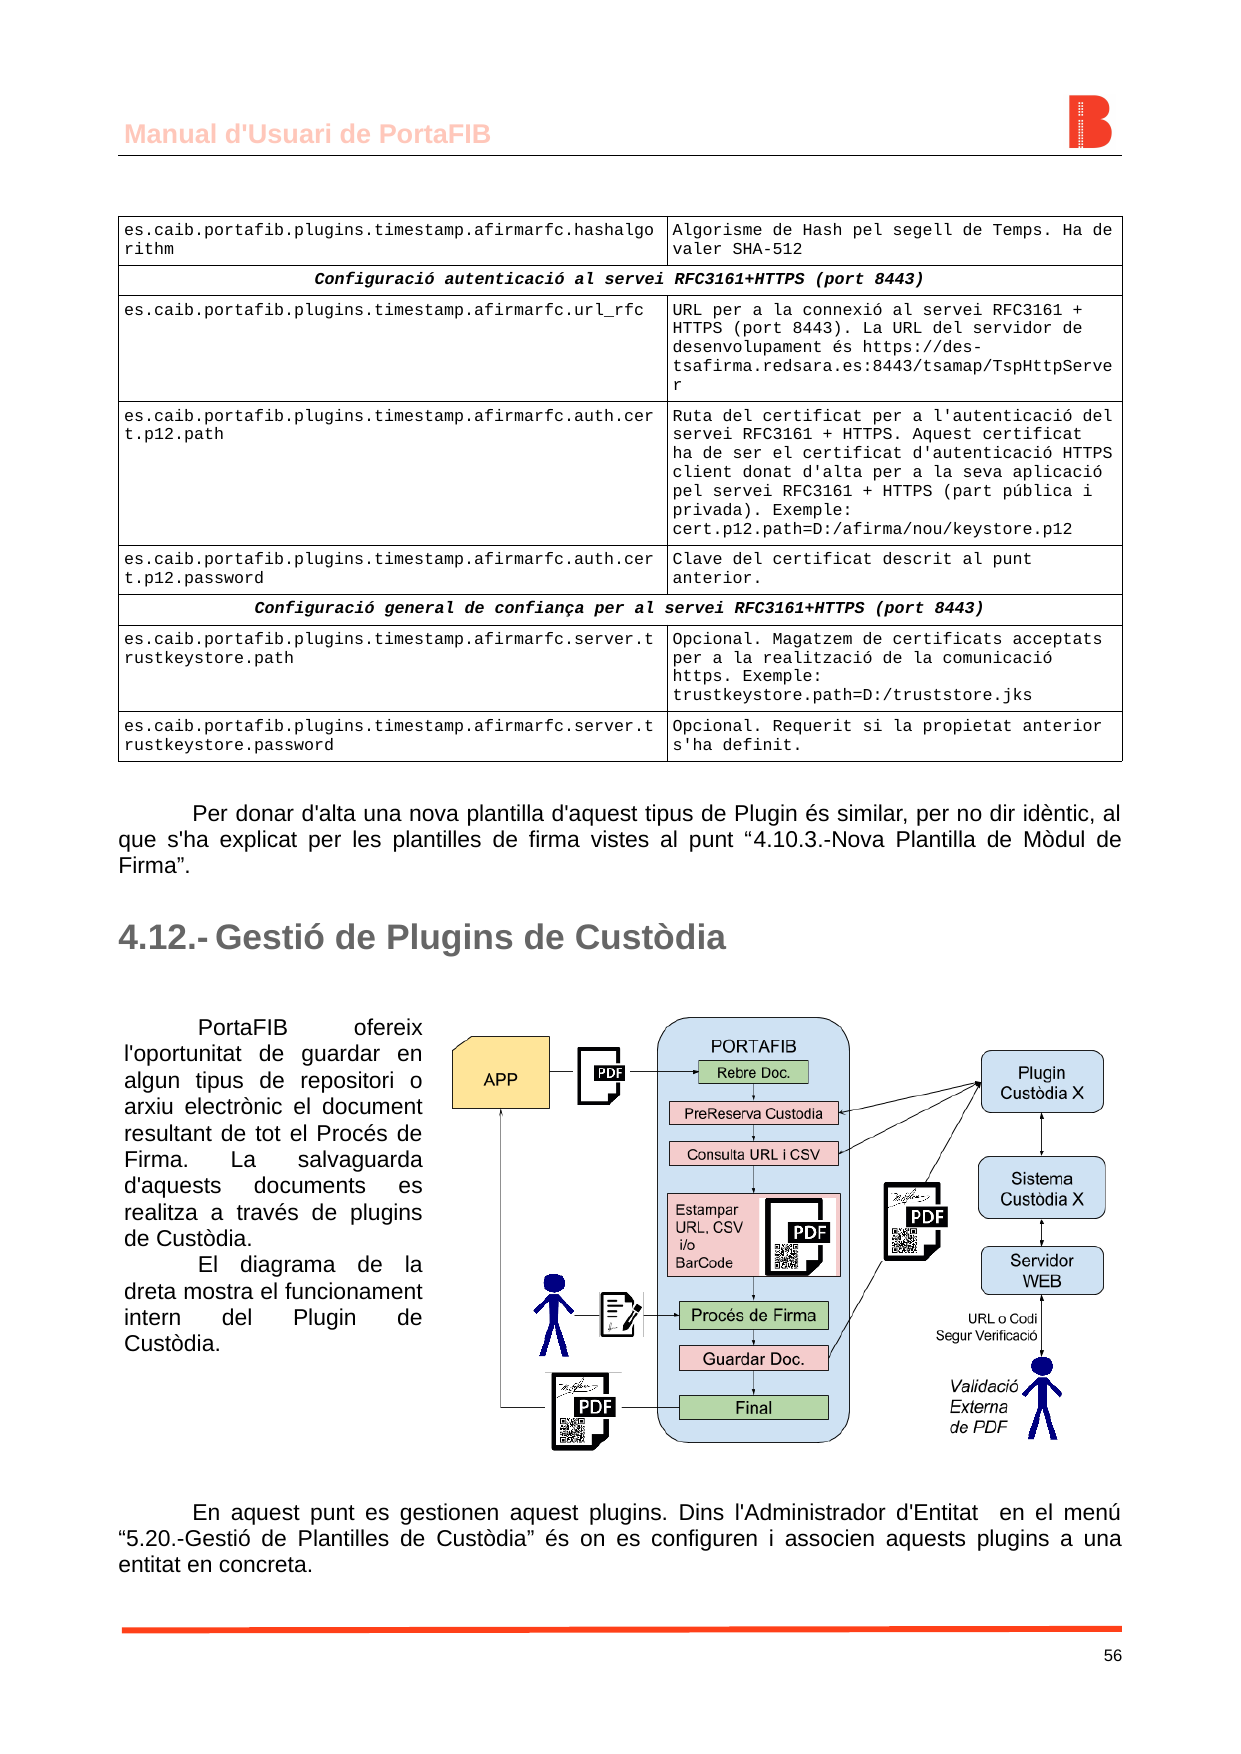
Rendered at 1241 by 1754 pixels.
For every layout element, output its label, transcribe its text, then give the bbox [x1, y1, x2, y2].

table_cell URL per a la connexió al servei RFC3161 + HTTPS (port 8443). La URL del servidor de desenvolupament és https://des-tsafirma.redsara.es:8443/tsamap/TspHttpServer [668, 296, 1122, 401]
table_cell Ruta del certificat per a l'autenticació del servei RFC3161 + HTTPS. Aquest certificat ha de ser el certificat d'autenticació HTTPS client donat d'alta per a la seva aplicació pel servei RFC3161 + HTTPS (part pública i privada). Exemple: cert.p12.path=D:/afirma/nou/keystore.p12 [668, 402, 1122, 545]
text Per donar d'alta una nova plantilla d'aquest tipus de Plugin és similar, per no dir idèntic, al que s'ha explicat per les plantilles de firma vistes al punt “4.10.3.-Nova Plantilla de Mòdul de Firma”. [118, 800, 1122, 879]
table_cell Opcional. Requerit si la propietat anterior s'ha definit. [668, 712, 1122, 761]
table_cell es.caib.portafib.plugins.timestamp.afirmarfc.hashalgorithm [119, 217, 667, 265]
table_header [428, 1008, 1122, 1460]
picture [1063, 94, 1117, 150]
table_cell es.caib.portafib.plugins.timestamp.afirmarfc.server.trustkeystore.password [119, 712, 667, 761]
table_cell Configuració general de confiança per al servei RFC3161+HTTPS (port 8443) [119, 595, 1122, 624]
table_cell es.caib.portafib.plugins.timestamp.afirmarfc.auth.cert.p12.password [119, 546, 667, 594]
table_cell Algorisme de Hash pel segell de Temps. Ha de valer SHA-512 [668, 217, 1122, 265]
picture [445, 1014, 1117, 1455]
table_cell Clave del certificat descrit al punt anterior. [668, 546, 1122, 594]
table_cell es.caib.portafib.plugins.timestamp.afirmarfc.auth.cert.p12.path [119, 402, 667, 545]
table_cell es.caib.portafib.plugins.timestamp.afirmarfc.url_rfc [119, 296, 667, 401]
table_header PortaFIB ofereix l'oportunitat de guardar en algun tipus de repositori o arxiu electrònic el document resultant de tot el Procés de Firma. La salvaguarda d'aquests documents es realitza a través de plugins de Custòdia. El diagrama de la dreta mostra el funcionament intern del Plugin de Custòdia. [118, 1008, 428, 1460]
table_cell Configuració autenticació al servei RFC3161+HTTPS (port 8443) [119, 266, 1122, 295]
text En aquest punt es gestionen aquest plugins. Dins l'Administrador d'Entitat en el menú “5.20.-Gestió de Plantilles de Custòdia” és on es configuren i associen aquests plugins a una entitat en concreta. [118, 1499, 1122, 1578]
table_cell es.caib.portafib.plugins.timestamp.afirmarfc.server.trustkeystore.path [119, 626, 667, 711]
table_cell Opcional. Magatzem de certificats acceptats per a la realització de la comunicació https. Exemple: trustkeystore.path=D:/truststore.jks [668, 626, 1122, 711]
subtitle Gestió de Plugins de Custòdia [118, 916, 1122, 957]
